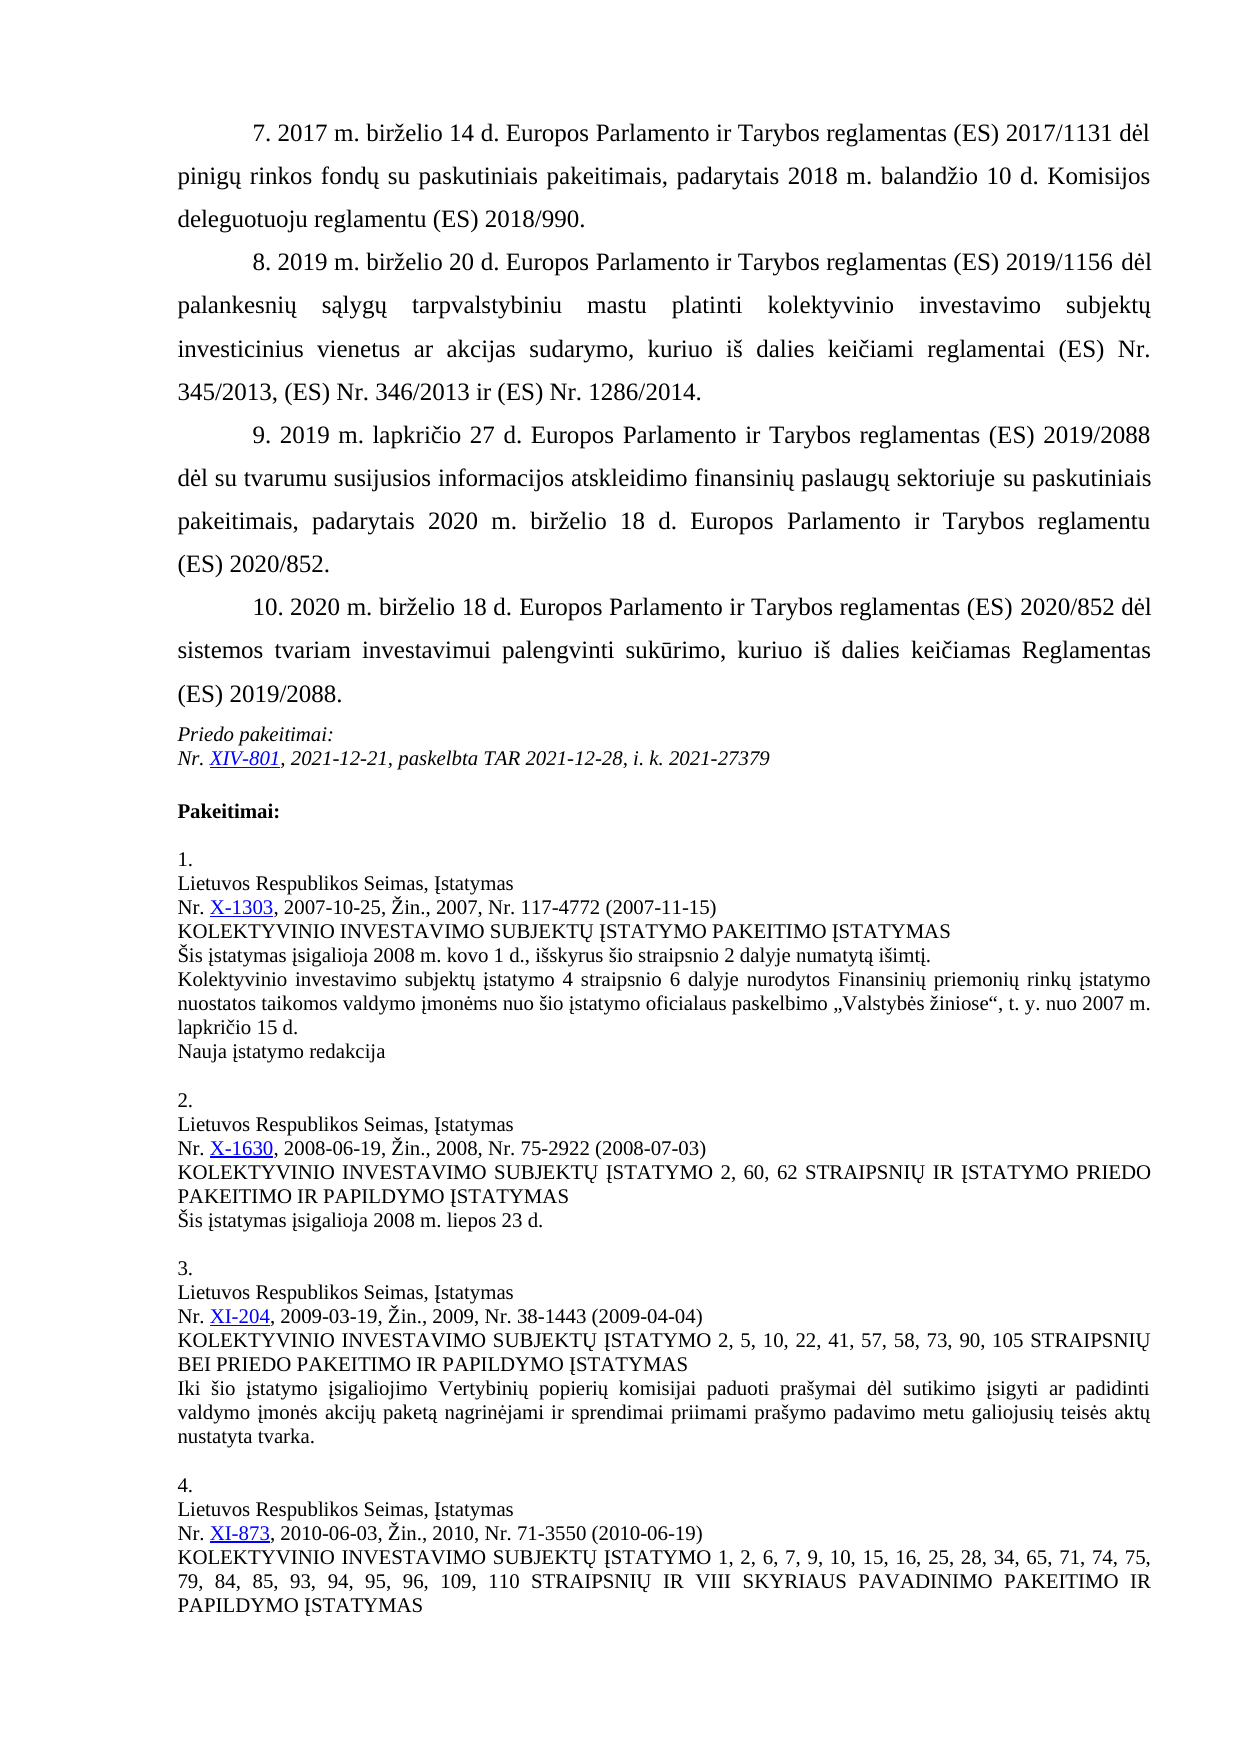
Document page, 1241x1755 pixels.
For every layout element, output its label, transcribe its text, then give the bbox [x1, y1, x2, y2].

text Pakeitimai: [177, 799, 1152, 823]
text Kolektyvinio investavimo subjektų įstatymo 4 straipsnio 6 dalyje nurodytos Finansinių priemonių rinkų įstatymo nuostatos taikomos valdymo įmonėms nuo šio įstatymo oficialaus paskelbimo „Valstybės žiniose“, t. y. nuo 2007 m. lapkričio 15 d. [177, 967, 1152, 1039]
text KOLEKTYVINIO INVESTAVIMO SUBJEKTŲ ĮSTATYMO 1, 2, 6, 7, 9, 10, 15, 16, 25, 28, 34, 65, 71, 74, 75, 79, 84, 85, 93, 94, 95, 96, 109, 110 STRAIPSNIŲ IR VIII SKYRIAUS PAVADINIMO PAKEITIMO IR PAPILDYMO ĮSTATYMAS [177, 1545, 1152, 1617]
text KOLEKTYVINIO INVESTAVIMO SUBJEKTŲ ĮSTATYMO PAKEITIMO ĮSTATYMAS [177, 919, 1152, 943]
text Nr. X-1303, 2007-10-25, Žin., 2007, Nr. 117-4772 (2007-11-15) [177, 895, 1152, 919]
text 10. 2020 m. birželio 18 d. Europos Parlamento ir Tarybos reglamentas (ES) 2020/852 dėl sistemos tvariam investavimui palengvinti sukūrimo, kuriuo iš dalies keičiamas Reglamentas (ES) 2019/2088. [177, 592, 1152, 707]
text Iki šio įstatymo įsigaliojimo Vertybinių popierių komisijai paduoti prašymai dėl sutikimo įsigyti ar padidinti valdymo įmonės akcijų paketą nagrinėjami ir sprendimai priimami prašymo padavimo metu galiojusių teisės aktų nustatyta tvarka. [177, 1376, 1152, 1448]
text Lietuvos Respublikos Seimas, Įstatymas [177, 1280, 1152, 1304]
text Nr. XI-204, 2009-03-19, Žin., 2009, Nr. 38-1443 (2009-04-04) [177, 1304, 1152, 1328]
text Nr. XIV-801, 2021-12-21, paskelbta TAR 2021-12-28, i. k. 2021-27379 [177, 746, 1152, 770]
text KOLEKTYVINIO INVESTAVIMO SUBJEKTŲ ĮSTATYMO 2, 5, 10, 22, 41, 57, 58, 73, 90, 105 STRAIPSNIŲ BEI PRIEDO PAKEITIMO IR PAPILDYMO ĮSTATYMAS [177, 1328, 1152, 1376]
text Šis įstatymas įsigalioja 2008 m. kovo 1 d., išskyrus šio straipsnio 2 dalyje numatytą išimtį. [177, 943, 1152, 967]
text 1. [177, 847, 1152, 871]
text Lietuvos Respublikos Seimas, Įstatymas [177, 871, 1152, 895]
text 9. 2019 m. lapkričio 27 d. Europos Parlamento ir Tarybos reglamentas (ES) 2019/2088 dėl su tvarumu susijusios informacijos atskleidimo finansinių paslaugų sektoriuje su paskutiniais pakeitimais, padarytais 2020 m. birželio 18 d. Europos Parlamento ir Tarybos reglamentu (ES) 2020/852. [177, 420, 1152, 578]
text Lietuvos Respublikos Seimas, Įstatymas [177, 1112, 1152, 1136]
text Nauja įstatymo redakcija [177, 1039, 1152, 1063]
text KOLEKTYVINIO INVESTAVIMO SUBJEKTŲ ĮSTATYMO 2, 60, 62 STRAIPSNIŲ IR ĮSTATYMO PRIEDO PAKEITIMO IR PAPILDYMO ĮSTATYMAS [177, 1160, 1152, 1208]
text Šis įstatymas įsigalioja 2008 m. liepos 23 d. [177, 1208, 1152, 1232]
text 4. [177, 1472, 1152, 1497]
text 8. 2019 m. birželio 20 d. Europos Parlamento ir Tarybos reglamentas (ES) 2019/1156 dėl palankesnių sąlygų tarpvalstybiniu mastu platinti kolektyvinio investavimo subjektų investicinius vienetus ar akcijas sudarymo, kuriuo iš dalies keičiami reglamentai (ES) Nr. 345/2013, (ES) Nr. 346/2013 ir (ES) Nr. 1286/2014. [177, 247, 1152, 406]
text Lietuvos Respublikos Seimas, Įstatymas [177, 1497, 1152, 1521]
text Nr. XI-873, 2010-06-03, Žin., 2010, Nr. 71-3550 (2010-06-19) [177, 1521, 1152, 1545]
text 3. [177, 1256, 1152, 1280]
text Priedo pakeitimai: [177, 722, 1152, 746]
text 7. 2017 m. birželio 14 d. Europos Parlamento ir Tarybos reglamentas (ES) 2017/1131 dėl pinigų rinkos fondų su paskutiniais pakeitimais, padarytais 2018 m. balandžio 10 d. Komisijos deleguotuoju reglamentu (ES) 2018/990. [177, 118, 1152, 233]
text 2. [177, 1087, 1152, 1112]
text Nr. X-1630, 2008-06-19, Žin., 2008, Nr. 75-2922 (2008-07-03) [177, 1136, 1152, 1160]
